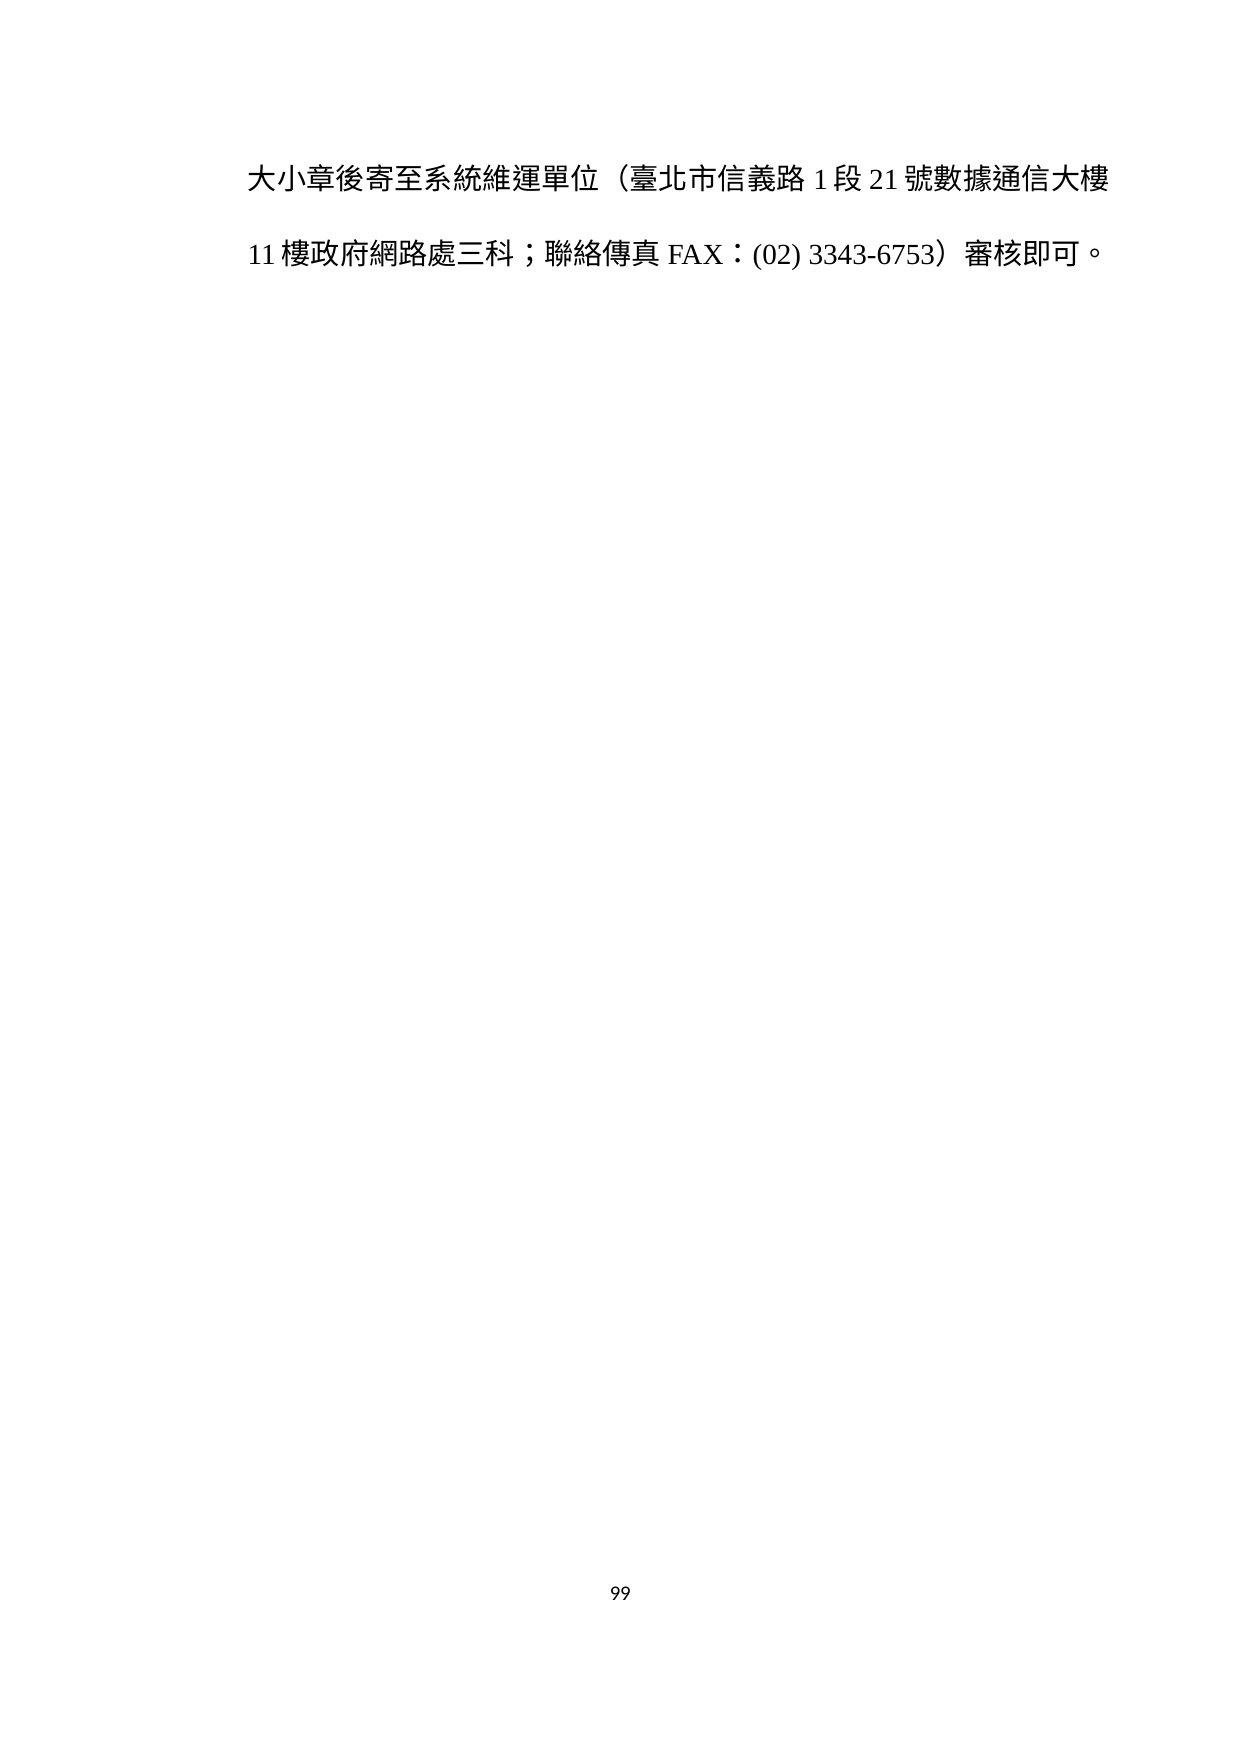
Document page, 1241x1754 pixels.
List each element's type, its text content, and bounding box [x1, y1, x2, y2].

subtitle 大小章後寄至系統維運單位（臺北市信義路1段21號數據通信大樓11樓政府網路處三科；聯絡傳真 FAX：(02) 3343-6753）審核即可。 [159, 139, 1110, 289]
